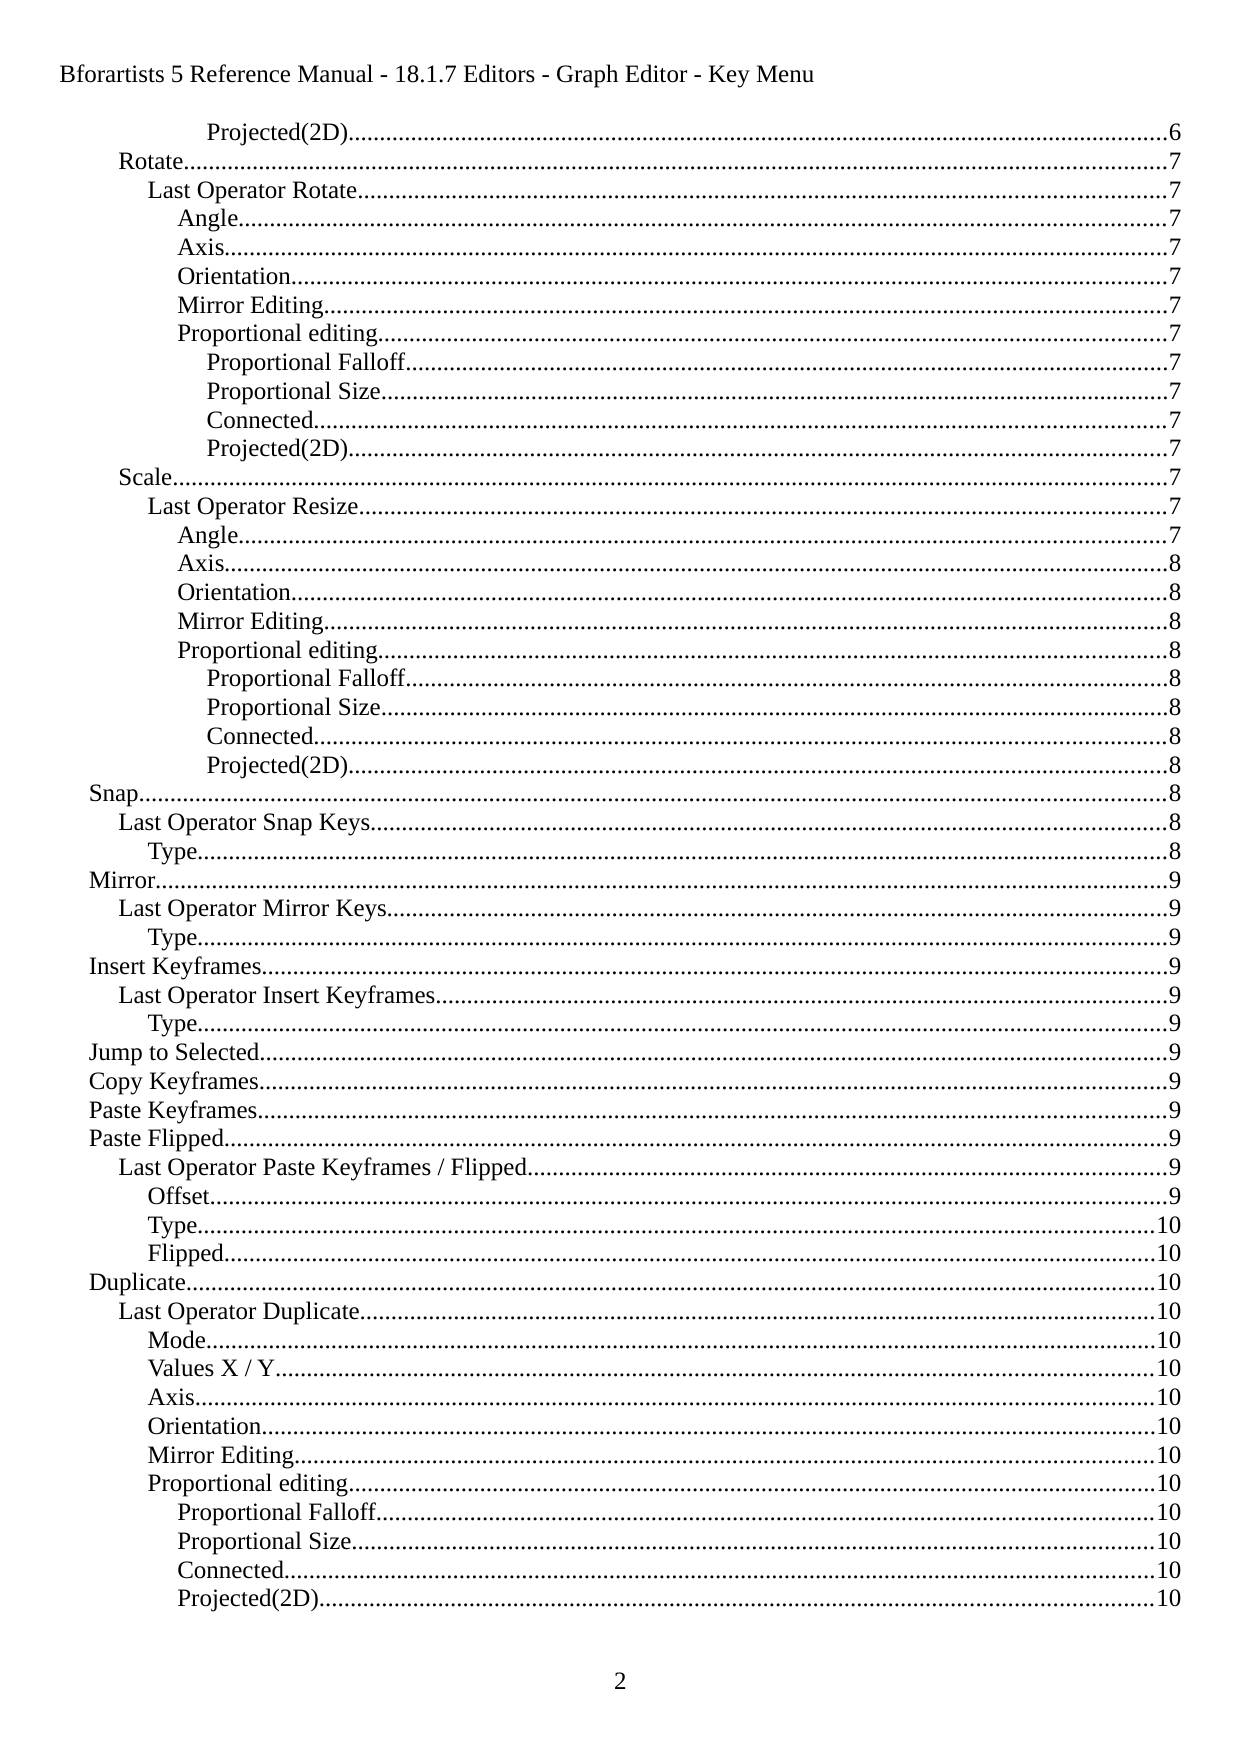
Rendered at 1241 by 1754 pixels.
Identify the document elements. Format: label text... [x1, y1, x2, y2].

text Mirror Editing 8 [177, 606, 1181, 635]
text Mode 10 [147, 1325, 1181, 1353]
text Jump to Selected 9 [88, 1037, 1181, 1066]
text Proportional editing 8 [177, 635, 1181, 663]
text Axis 10 [147, 1382, 1181, 1411]
text Offset 9 [147, 1181, 1181, 1210]
text Type 9 [147, 1008, 1181, 1037]
text Connected 8 [206, 721, 1181, 750]
text Type 10 [147, 1210, 1181, 1238]
text Proportional editing 10 [147, 1468, 1181, 1497]
text Projected(2D) 10 [177, 1583, 1181, 1612]
text Values X / Y 10 [147, 1353, 1181, 1382]
text Mirror 9 [88, 865, 1181, 893]
text Type 8 [147, 836, 1181, 865]
text Orientation 7 [177, 261, 1181, 290]
text Paste Keyframes 9 [88, 1095, 1181, 1123]
text Axis 7 [177, 232, 1181, 261]
text Proportional Falloff 10 [177, 1497, 1181, 1526]
text Mirror Editing 10 [147, 1440, 1181, 1468]
text Proportional Size 7 [206, 376, 1181, 405]
text Type 9 [147, 922, 1181, 951]
text Last Operator Rotate 7 [147, 175, 1181, 203]
text Proportional editing 7 [177, 318, 1181, 347]
text Last Operator Duplicate 10 [118, 1296, 1181, 1325]
text Orientation 8 [177, 577, 1181, 606]
text Mirror Editing 7 [177, 290, 1181, 318]
text Connected 7 [206, 405, 1181, 433]
text Last Operator Paste Keyframes / Flipped 9 [118, 1152, 1181, 1181]
text Proportional Size 8 [206, 692, 1181, 721]
text Last Operator Resize 7 [147, 491, 1181, 520]
text Projected(2D) 6 [206, 117, 1181, 146]
text Paste Flipped 9 [88, 1123, 1181, 1152]
text Angle 7 [177, 520, 1181, 548]
text Proportional Falloff 7 [206, 347, 1181, 376]
text Flipped 10 [147, 1238, 1181, 1267]
text Projected(2D) 7 [206, 433, 1181, 462]
text Angle 7 [177, 203, 1181, 232]
text Duplicate 10 [88, 1267, 1181, 1296]
text Connected 10 [177, 1555, 1181, 1583]
text Axis 8 [177, 548, 1181, 577]
text Proportional Size 10 [177, 1526, 1181, 1555]
text Snap 8 [88, 778, 1181, 807]
text Last Operator Snap Keys 8 [118, 807, 1181, 836]
text Insert Keyframes 9 [88, 951, 1181, 980]
text Copy Keyframes 9 [88, 1066, 1181, 1095]
text Last Operator Insert Keyframes 9 [118, 980, 1181, 1008]
text Rotate 7 [118, 146, 1181, 175]
text Scale 7 [118, 462, 1181, 491]
text Projected(2D) 8 [206, 750, 1181, 778]
text Orientation 10 [147, 1411, 1181, 1440]
text Proportional Falloff 8 [206, 663, 1181, 692]
text Last Operator Mirror Keys 9 [118, 893, 1181, 922]
